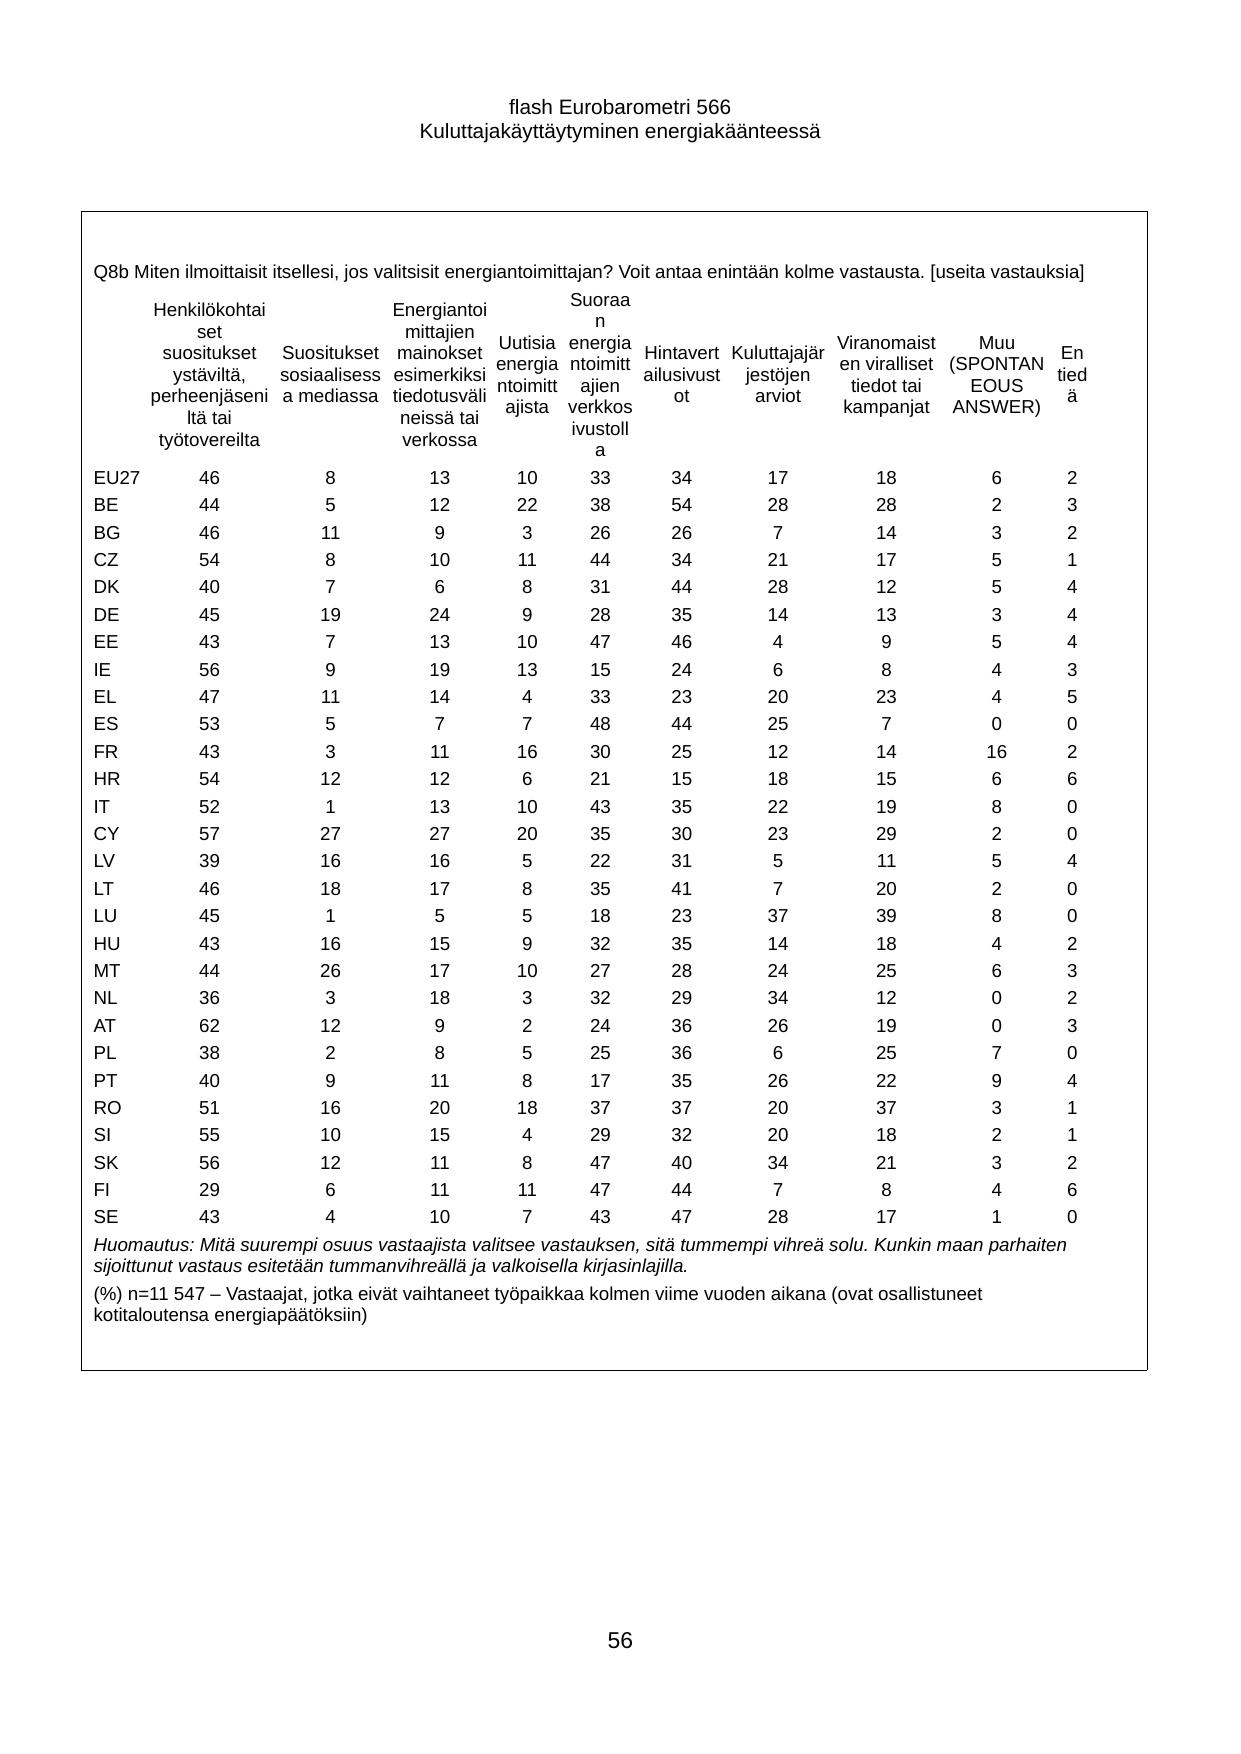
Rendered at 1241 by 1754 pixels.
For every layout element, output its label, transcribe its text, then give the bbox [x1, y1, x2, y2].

table_cell 27 [272, 820, 389, 847]
table_cell 17 [727, 464, 829, 491]
table_cell 2 [1050, 984, 1094, 1012]
table_cell 15 [389, 1121, 490, 1149]
table_cell BG [90, 519, 147, 546]
table_cell 18 [490, 1094, 563, 1121]
table_cell Henkilökohtaiset suositukset ystäviltä, perheenjäseniltä tai työtovereilta [147, 285, 272, 464]
table_cell 46 [637, 628, 727, 656]
table_cell 47 [564, 1176, 637, 1203]
table_cell 34 [637, 464, 727, 491]
table_cell 12 [829, 984, 943, 1012]
table_cell 2 [944, 820, 1050, 847]
table_cell 4 [944, 930, 1050, 957]
table_cell 8 [944, 793, 1050, 820]
table_cell EE [90, 628, 147, 656]
table_cell 32 [564, 930, 637, 957]
table_cell 5 [490, 902, 563, 929]
table_cell 12 [389, 765, 490, 792]
table_cell 9 [389, 1012, 490, 1039]
table_cell EU27 [90, 464, 147, 491]
table_cell 2 [944, 875, 1050, 902]
table_cell 19 [272, 601, 389, 628]
table_cell 7 [727, 1176, 829, 1203]
table_cell 17 [829, 1204, 943, 1231]
table_cell 0 [1050, 710, 1094, 738]
table_cell RO [90, 1094, 147, 1121]
table_cell 11 [272, 683, 389, 710]
table_cell PT [90, 1066, 147, 1094]
table_cell 1 [272, 793, 389, 820]
table_cell DK [90, 573, 147, 601]
table_cell 2 [1050, 464, 1094, 491]
table_cell MT [90, 957, 147, 984]
table_cell 62 [147, 1012, 272, 1039]
table_cell 20 [727, 1121, 829, 1149]
table_cell LU [90, 902, 147, 929]
table_cell 29 [637, 984, 727, 1012]
table_cell SI [90, 1121, 147, 1149]
table_cell 13 [829, 601, 943, 628]
table_cell 47 [147, 683, 272, 710]
table_cell 44 [564, 546, 637, 573]
table_cell Energiantoimittajien mainokset esimerkiksi tiedotusvälineissä tai verkossa [389, 285, 490, 464]
table_cell 17 [829, 546, 943, 573]
table_cell 18 [727, 765, 829, 792]
table_cell 8 [490, 1149, 563, 1176]
table_cell 37 [829, 1094, 943, 1121]
table_cell 16 [272, 847, 389, 875]
table_cell 45 [147, 601, 272, 628]
table_cell 10 [389, 1204, 490, 1231]
table_cell 7 [389, 710, 490, 738]
table_cell 21 [727, 546, 829, 573]
table_cell 5 [727, 847, 829, 875]
table_cell 35 [564, 875, 637, 902]
table_cell 8 [829, 656, 943, 683]
table_cell LT [90, 875, 147, 902]
table_cell 44 [147, 491, 272, 518]
table_cell 31 [637, 847, 727, 875]
table_cell 5 [490, 1039, 563, 1066]
table_cell 4 [1050, 573, 1094, 601]
table_cell 54 [147, 546, 272, 573]
table_cell 0 [1050, 1204, 1094, 1231]
table_cell 12 [272, 1012, 389, 1039]
table_cell 6 [1050, 765, 1094, 792]
table_cell 9 [490, 930, 563, 957]
table_cell AT [90, 1012, 147, 1039]
table_cell 7 [272, 573, 389, 601]
table_cell Muu (SPONTANEOUS ANSWER) [944, 285, 1050, 464]
table_cell PL [90, 1039, 147, 1066]
table_cell 22 [727, 793, 829, 820]
table_cell 40 [147, 573, 272, 601]
table_cell 32 [564, 984, 637, 1012]
table_cell 36 [637, 1012, 727, 1039]
table_cell 6 [490, 765, 563, 792]
table_cell Viranomaisten viralliset tiedot tai kampanjat [829, 285, 943, 464]
table_cell 11 [389, 1176, 490, 1203]
table_cell 32 [637, 1121, 727, 1149]
table_cell 12 [272, 1149, 389, 1176]
table_cell ES [90, 710, 147, 738]
table_cell 13 [389, 793, 490, 820]
table_cell 0 [1050, 902, 1094, 929]
table_cell 4 [490, 1121, 563, 1149]
table_cell 28 [829, 491, 943, 518]
table_cell 38 [564, 491, 637, 518]
table_cell 1 [1050, 1094, 1094, 1121]
table_cell 7 [272, 628, 389, 656]
table_cell 26 [637, 519, 727, 546]
table_cell 4 [1050, 601, 1094, 628]
table_cell 51 [147, 1094, 272, 1121]
table_cell 9 [490, 601, 563, 628]
table_cell 10 [490, 464, 563, 491]
table_cell 9 [829, 628, 943, 656]
table_cell 22 [829, 1066, 943, 1094]
table_cell FI [90, 1176, 147, 1203]
table_cell 35 [637, 930, 727, 957]
table_cell 17 [564, 1066, 637, 1094]
table_cell 39 [147, 847, 272, 875]
table_cell 18 [564, 902, 637, 929]
table_cell 3 [944, 1094, 1050, 1121]
table_cell 20 [829, 875, 943, 902]
table_cell IT [90, 793, 147, 820]
table_cell 6 [944, 765, 1050, 792]
table_cell IE [90, 656, 147, 683]
table_cell 3 [272, 984, 389, 1012]
table_cell 9 [944, 1066, 1050, 1094]
table_cell 30 [564, 738, 637, 765]
table_cell 10 [490, 957, 563, 984]
table_cell 39 [829, 902, 943, 929]
table_cell 52 [147, 793, 272, 820]
table_cell 15 [637, 765, 727, 792]
table_cell 3 [490, 519, 563, 546]
table_cell 47 [564, 628, 637, 656]
table_cell 16 [944, 738, 1050, 765]
table_cell 30 [637, 820, 727, 847]
table_cell 1 [944, 1204, 1050, 1231]
table_cell 7 [490, 1204, 563, 1231]
table_cell 5 [389, 902, 490, 929]
table_cell 4 [944, 683, 1050, 710]
table_cell 3 [272, 738, 389, 765]
table_cell 35 [564, 820, 637, 847]
table_cell 36 [147, 984, 272, 1012]
table_cell 11 [389, 738, 490, 765]
table_cell 47 [564, 1149, 637, 1176]
table_cell 34 [727, 1149, 829, 1176]
table_cell 3 [1050, 1012, 1094, 1039]
table_cell 28 [727, 573, 829, 601]
table_cell 34 [727, 984, 829, 1012]
table_cell 16 [389, 847, 490, 875]
table_cell 15 [564, 656, 637, 683]
table_cell 8 [829, 1176, 943, 1203]
table_cell 56 [147, 656, 272, 683]
table_cell 23 [637, 902, 727, 929]
table_cell 14 [727, 930, 829, 957]
table_cell 25 [829, 957, 943, 984]
table_cell 10 [490, 628, 563, 656]
table_cell 43 [147, 930, 272, 957]
table_cell 12 [829, 573, 943, 601]
table_cell 24 [389, 601, 490, 628]
table_cell 27 [564, 957, 637, 984]
table_cell 0 [944, 1012, 1050, 1039]
table_cell 5 [272, 710, 389, 738]
table_cell 9 [389, 519, 490, 546]
table_header Q8b Miten ilmoittaisit itsellesi, jos valitsisit energiantoimittajan? Voit antaa enintään kolme vastausta. [useita vastauksia] [90, 258, 1094, 285]
table_cell 38 [147, 1039, 272, 1066]
table_cell 40 [147, 1066, 272, 1094]
table_cell 43 [147, 738, 272, 765]
table_cell 27 [389, 820, 490, 847]
table_cell 3 [944, 1149, 1050, 1176]
table_cell HU [90, 930, 147, 957]
table_cell 26 [727, 1012, 829, 1039]
table_cell 35 [637, 1066, 727, 1094]
table_cell 6 [272, 1176, 389, 1203]
table_cell 57 [147, 820, 272, 847]
table_cell Kuluttajajärjestöjen arviot [727, 285, 829, 464]
table_cell 13 [389, 464, 490, 491]
table_cell BE [90, 491, 147, 518]
table_cell Uutisia energiantoimittajista [490, 285, 563, 464]
table_cell 12 [727, 738, 829, 765]
table_cell 16 [272, 1094, 389, 1121]
table_cell 40 [637, 1149, 727, 1176]
table_cell 2 [1050, 738, 1094, 765]
table_cell 23 [637, 683, 727, 710]
table_cell SE [90, 1204, 147, 1231]
table_cell 6 [727, 656, 829, 683]
table_cell 20 [727, 1094, 829, 1121]
table_cell 11 [829, 847, 943, 875]
table_cell 2 [944, 1121, 1050, 1149]
table_cell 48 [564, 710, 637, 738]
table_cell 4 [944, 656, 1050, 683]
table_cell 47 [637, 1204, 727, 1231]
table_cell 5 [272, 491, 389, 518]
table_cell 5 [1050, 683, 1094, 710]
table_cell 29 [147, 1176, 272, 1203]
table_cell 0 [1050, 875, 1094, 902]
table_cell 43 [564, 1204, 637, 1231]
table_cell 55 [147, 1121, 272, 1149]
table_cell 21 [829, 1149, 943, 1176]
table_cell 10 [272, 1121, 389, 1149]
table_cell 4 [490, 683, 563, 710]
table_cell 33 [564, 683, 637, 710]
table_cell NL [90, 984, 147, 1012]
table_cell CZ [90, 546, 147, 573]
table_cell EL [90, 683, 147, 710]
table_cell 19 [829, 1012, 943, 1039]
table_cell 8 [490, 573, 563, 601]
table_cell (%) n=11 547 – Vastaajat, jotka eivät vaihtaneet työpaikkaa kolmen viime vuoden aikana (ovat osallistuneet kotitaloutensa energiapäätöksiin) [90, 1280, 1094, 1329]
table_cell 7 [727, 519, 829, 546]
table_cell Suositukset sosiaalisessa mediassa [272, 285, 389, 464]
table_cell 25 [637, 738, 727, 765]
table_cell 15 [829, 765, 943, 792]
table_cell 0 [944, 984, 1050, 1012]
table_cell 8 [490, 875, 563, 902]
table_cell 54 [637, 491, 727, 518]
table_cell 46 [147, 519, 272, 546]
table_cell 18 [389, 984, 490, 1012]
table_cell 20 [490, 820, 563, 847]
table_cell Suoraan energiantoimittajien verkkosivustolla [564, 285, 637, 464]
table_cell 46 [147, 875, 272, 902]
table_cell 26 [727, 1066, 829, 1094]
table_cell 0 [1050, 820, 1094, 847]
table_cell 6 [727, 1039, 829, 1066]
table_cell 7 [829, 710, 943, 738]
table_cell 22 [564, 847, 637, 875]
table_cell 12 [272, 765, 389, 792]
table_cell 37 [727, 902, 829, 929]
table_cell 21 [564, 765, 637, 792]
table_cell 0 [1050, 793, 1094, 820]
table_cell 11 [389, 1149, 490, 1176]
table_cell 29 [829, 820, 943, 847]
table_cell 4 [1050, 628, 1094, 656]
table_cell 14 [389, 683, 490, 710]
table_cell 9 [272, 656, 389, 683]
table_cell 20 [389, 1094, 490, 1121]
table_cell 11 [272, 519, 389, 546]
table_cell 11 [389, 1066, 490, 1094]
table_cell 5 [944, 628, 1050, 656]
table_cell 2 [944, 491, 1050, 518]
table_cell 25 [829, 1039, 943, 1066]
table_cell 3 [944, 601, 1050, 628]
table_cell 3 [1050, 656, 1094, 683]
table_cell 18 [272, 875, 389, 902]
table_cell 7 [944, 1039, 1050, 1066]
table_cell 13 [389, 628, 490, 656]
table_cell 2 [1050, 519, 1094, 546]
table_cell 10 [490, 793, 563, 820]
table_cell 26 [272, 957, 389, 984]
table_cell 17 [389, 957, 490, 984]
table_cell 24 [564, 1012, 637, 1039]
table_cell 2 [1050, 1149, 1094, 1176]
table_cell 28 [727, 491, 829, 518]
table_cell 17 [389, 875, 490, 902]
table_cell 4 [272, 1204, 389, 1231]
table_cell 28 [727, 1204, 829, 1231]
table_cell 45 [147, 902, 272, 929]
table_cell FR [90, 738, 147, 765]
table_cell 24 [637, 656, 727, 683]
table_cell 35 [637, 601, 727, 628]
table_cell 14 [829, 738, 943, 765]
table_cell 19 [389, 656, 490, 683]
table_cell [90, 285, 147, 464]
table_cell 0 [1050, 1039, 1094, 1066]
table_cell 11 [490, 546, 563, 573]
table_cell 43 [147, 628, 272, 656]
table_cell 44 [637, 710, 727, 738]
table_cell 12 [389, 491, 490, 518]
table_cell 15 [389, 930, 490, 957]
table_cell 1 [1050, 1121, 1094, 1149]
table_cell 37 [637, 1094, 727, 1121]
table_cell 5 [944, 546, 1050, 573]
table_cell 19 [829, 793, 943, 820]
table_cell 6 [944, 464, 1050, 491]
table_cell 13 [490, 656, 563, 683]
table_cell 11 [490, 1176, 563, 1203]
table_cell 22 [490, 491, 563, 518]
table_cell 7 [490, 710, 563, 738]
table_cell 24 [727, 957, 829, 984]
table_cell 5 [944, 847, 1050, 875]
table_cell CY [90, 820, 147, 847]
table_cell 6 [944, 957, 1050, 984]
table_cell 9 [272, 1066, 389, 1094]
table_cell 36 [637, 1039, 727, 1066]
table_cell 5 [490, 847, 563, 875]
table_cell 18 [829, 1121, 943, 1149]
table_cell 18 [829, 464, 943, 491]
table_cell 0 [944, 710, 1050, 738]
table_cell 28 [637, 957, 727, 984]
table_cell 18 [829, 930, 943, 957]
table_cell 56 [147, 1149, 272, 1176]
table_cell Huomautus: Mitä suurempi osuus vastaajista valitsee vastauksen, sitä tummempi vihreä solu. Kunkin maan parhaiten sijoittunut vastaus esitetään tummanvihreällä ja valkoisella kirjasinlajilla. [90, 1231, 1094, 1280]
table_cell 23 [829, 683, 943, 710]
table_cell 26 [564, 519, 637, 546]
table_cell 8 [272, 546, 389, 573]
table_cell SK [90, 1149, 147, 1176]
table_cell 3 [1050, 957, 1094, 984]
table_cell 53 [147, 710, 272, 738]
table_cell 8 [389, 1039, 490, 1066]
table_cell 2 [1050, 930, 1094, 957]
table_cell 29 [564, 1121, 637, 1149]
table_cell 2 [490, 1012, 563, 1039]
table_cell 8 [490, 1066, 563, 1094]
table_cell 6 [389, 573, 490, 601]
table_cell 33 [564, 464, 637, 491]
table_cell 46 [147, 464, 272, 491]
table_cell HR [90, 765, 147, 792]
table_cell 31 [564, 573, 637, 601]
table_cell 6 [1050, 1176, 1094, 1203]
table_cell 44 [637, 1176, 727, 1203]
table_cell 44 [637, 573, 727, 601]
table_cell 4 [727, 628, 829, 656]
table_cell 3 [1050, 491, 1094, 518]
table_cell 28 [564, 601, 637, 628]
table_cell 7 [727, 875, 829, 902]
table_cell 34 [637, 546, 727, 573]
table_cell 3 [490, 984, 563, 1012]
table_cell 25 [727, 710, 829, 738]
table_cell DE [90, 601, 147, 628]
table_cell 14 [829, 519, 943, 546]
table_cell En tiedä [1050, 285, 1094, 464]
table_cell 5 [944, 573, 1050, 601]
table_cell 3 [944, 519, 1050, 546]
table_cell 16 [490, 738, 563, 765]
table_cell 8 [944, 902, 1050, 929]
table_cell 43 [564, 793, 637, 820]
table_cell 43 [147, 1204, 272, 1231]
table_cell 41 [637, 875, 727, 902]
table_cell Hintavertailusivustot [637, 285, 727, 464]
table_cell 4 [944, 1176, 1050, 1203]
table_cell 2 [272, 1039, 389, 1066]
table_cell 8 [272, 464, 389, 491]
table_cell LV [90, 847, 147, 875]
table_cell 4 [1050, 847, 1094, 875]
table_cell 23 [727, 820, 829, 847]
table_cell 37 [564, 1094, 637, 1121]
table_cell 35 [637, 793, 727, 820]
table_cell 10 [389, 546, 490, 573]
table_cell 1 [272, 902, 389, 929]
table_cell 54 [147, 765, 272, 792]
table_cell 44 [147, 957, 272, 984]
table_cell 16 [272, 930, 389, 957]
table_cell 14 [727, 601, 829, 628]
table_cell 20 [727, 683, 829, 710]
table_cell 25 [564, 1039, 637, 1066]
table_cell 4 [1050, 1066, 1094, 1094]
table_cell 1 [1050, 546, 1094, 573]
